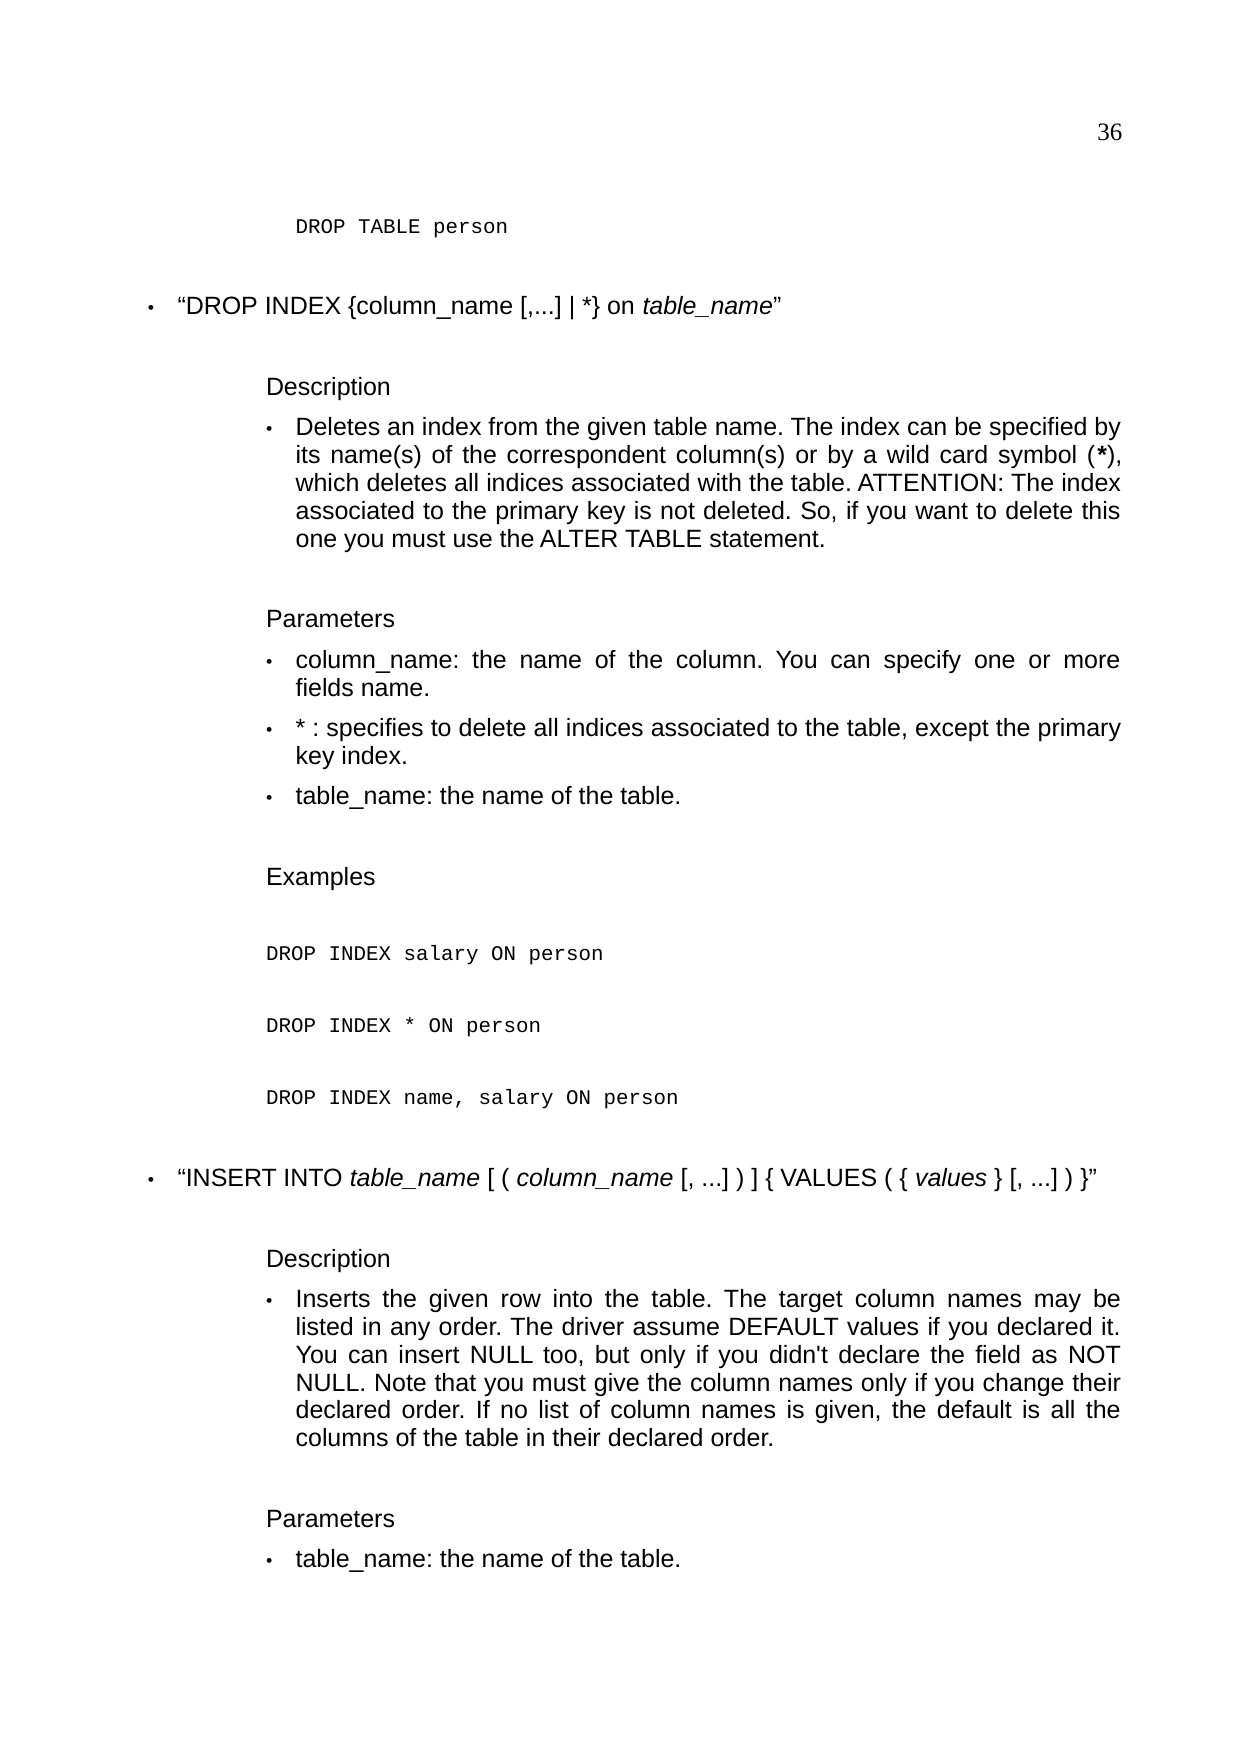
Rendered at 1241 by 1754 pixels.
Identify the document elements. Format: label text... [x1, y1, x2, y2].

list Inserts the given row into the table. The target column names may be listed in any order. The driver assume DEFAULT values if you declared it. You can insert NULL too, but only if you didn't declare the field as NOT NULL. Note that you must give the column names only if you change their declared order. If no list of column names is given, the default is all the columns of the table in their declared order. [266, 1285, 1122, 1452]
list Description [236, 1244, 1122, 1272]
list * : specifies to delete all indices associated to the table, except the primary key index. [266, 714, 1122, 769]
list table_name: the name of the table. [266, 1545, 1122, 1573]
list Examples [236, 863, 1122, 891]
list DROP INDEX salary ON person [236, 943, 1122, 967]
list DROP TABLE person [266, 216, 1122, 239]
list Description [236, 373, 1122, 401]
list table_name: the name of the table. [266, 782, 1122, 810]
list DROP INDEX * ON person [236, 1015, 1122, 1039]
list Parameters [236, 605, 1122, 633]
list “INSERT INTO table_name [ ( column_name [, ...] ) ] { VALUES ( { values } [, ...] ) }” [148, 1164, 1122, 1192]
list DROP INDEX name, salary ON person [236, 1087, 1122, 1111]
list Parameters [236, 1505, 1122, 1533]
list “DROP INDEX {column_name [,...] | *} on table_name” [148, 292, 1122, 320]
list Deletes an index from the given table name. The index can be specified by its name(s) of the correspondent column(s) or by a wild card symbol (*), which deletes all indices associated with the table. ATTENTION: The index associated to the primary key is not deleted. So, if you want to delete this one you must use the ALTER TABLE statement. [266, 413, 1122, 552]
list column_name: the name of the column. You can specify one or more fields name. [266, 646, 1122, 701]
